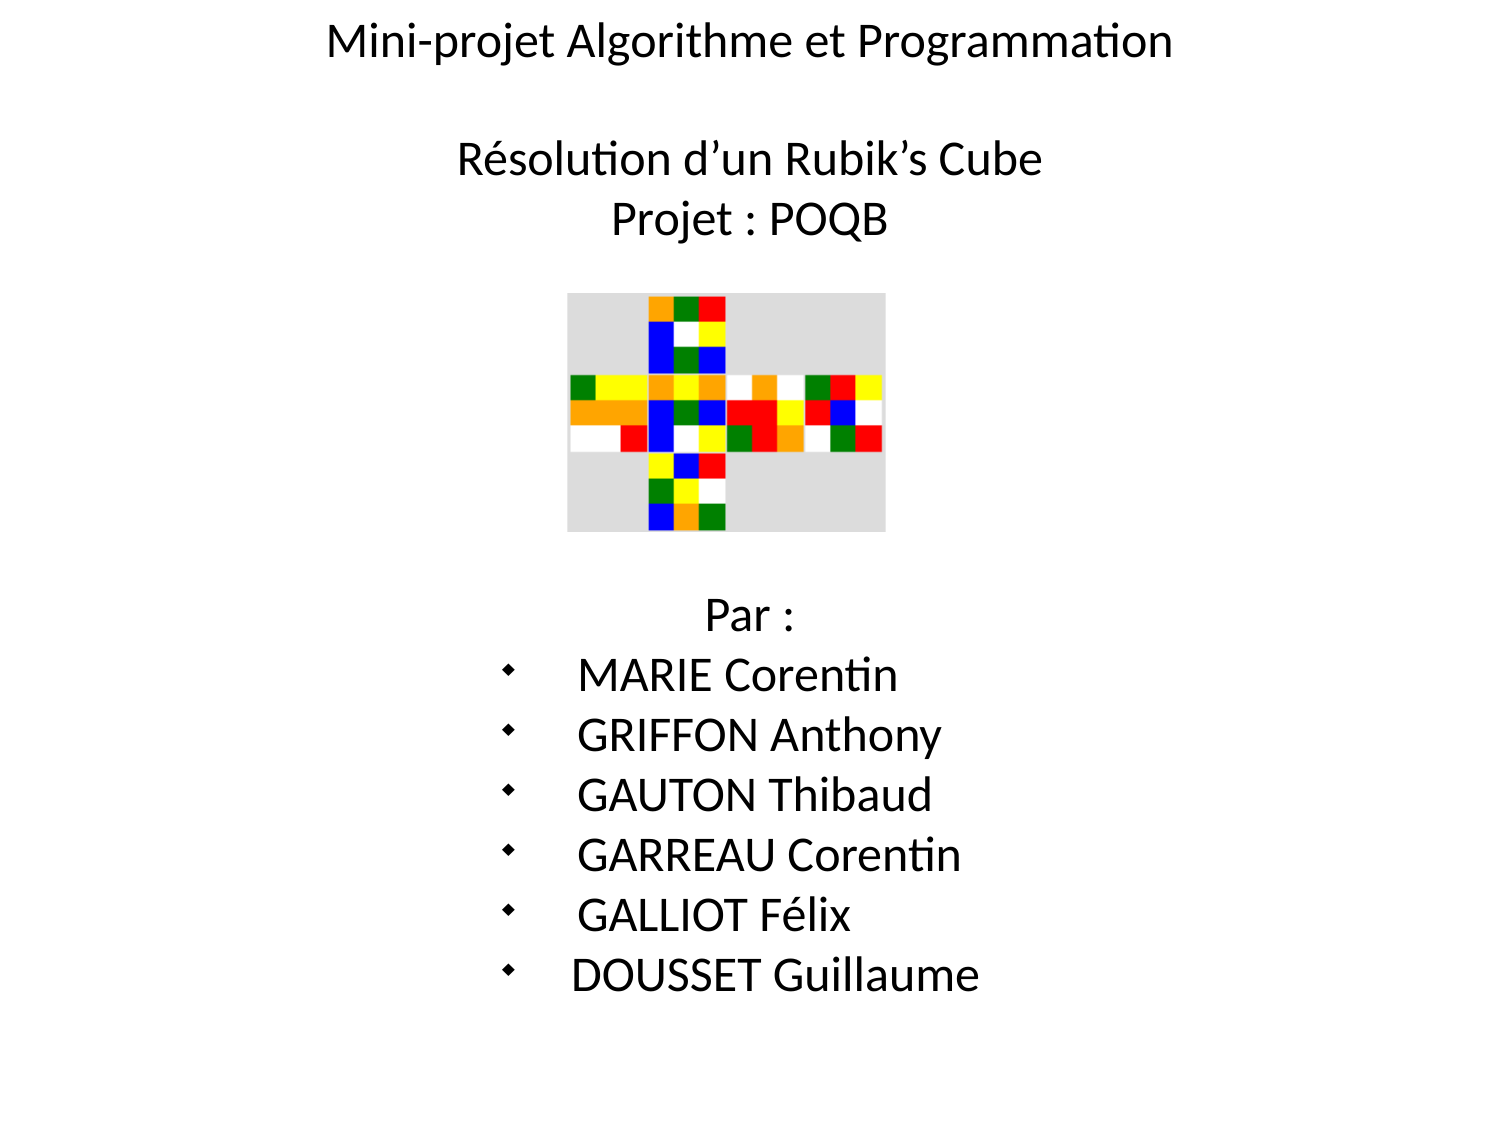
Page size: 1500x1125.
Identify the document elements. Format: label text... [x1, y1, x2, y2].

picture [567, 293, 886, 532]
subtitle Résolution d’un Rubik’s Cube Projet : POQB [0, 118, 1500, 266]
title Mini-projet Algorithme et Programmation [0, 0, 1500, 89]
text_box Par : MARIE Corentin GRIFFON Anthony GAUTON Thibaud GARREAU Corentin GALLIOT Félix DOUSSET Guillaume [487, 573, 1013, 1009]
